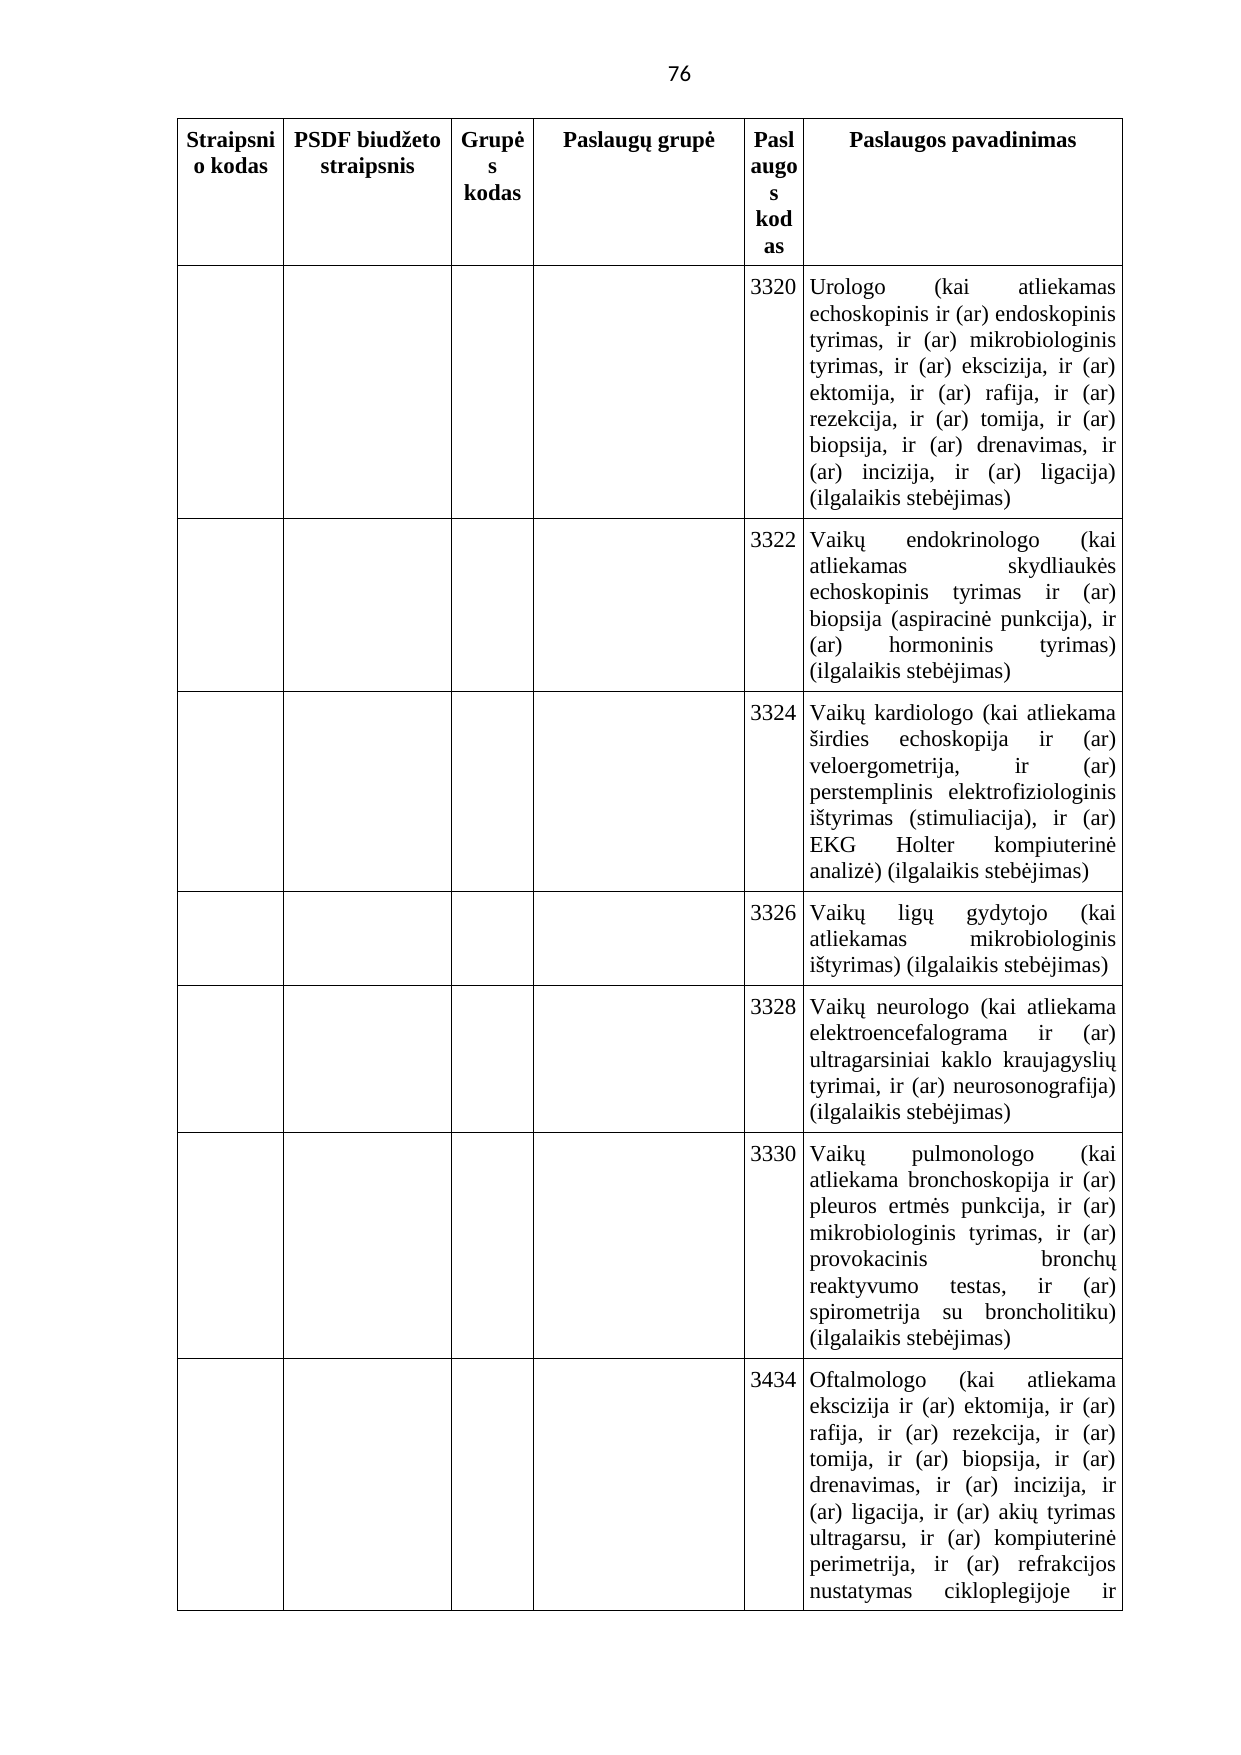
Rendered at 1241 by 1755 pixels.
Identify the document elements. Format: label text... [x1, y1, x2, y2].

table_header Paslaugos kodas [745, 119, 803, 265]
table_cell [178, 692, 283, 891]
table_cell [452, 266, 533, 517]
table_cell [178, 986, 283, 1132]
table_cell Vaikų kardiologo (kai atliekama širdies echoskopija ir (ar) veloergometrija, ir (ar) perstemplinis elektrofiziologinis ištyrimas (stimuliacija), ir (ar) EKG Holter kompiuterinė analizė) (ilgalaikis stebėjimas) [804, 692, 1122, 891]
table_header Grupės kodas [452, 119, 533, 265]
table_cell [284, 1359, 451, 1610]
table_cell [452, 692, 533, 891]
table_cell [534, 892, 744, 985]
table_cell 3320 [745, 266, 803, 517]
table_cell Vaikų endokrinologo (kai atliekamas skydliaukės echoskopinis tyrimas ir (ar) biopsija (aspiracinė punkcija), ir (ar) hormoninis tyrimas) (ilgalaikis stebėjimas) [804, 519, 1122, 691]
table_cell [284, 1133, 451, 1358]
table_cell [534, 266, 744, 517]
table_cell Vaikų pulmonologo (kai atliekama bronchoskopija ir (ar) pleuros ertmės punkcija, ir (ar) mikrobiologinis tyrimas, ir (ar) provokacinis bronchų reaktyvumo testas, ir (ar) spirometrija su broncholitiku) (ilgalaikis stebėjimas) [804, 1133, 1122, 1358]
table_cell Vaikų ligų gydytojo (kai atliekamas mikrobiologinis ištyrimas) (ilgalaikis stebėjimas) [804, 892, 1122, 985]
table_cell Vaikų neurologo (kai atliekama elektroencefalograma ir (ar) ultragarsiniai kaklo kraujagyslių tyrimai, ir (ar) neurosonografija) (ilgalaikis stebėjimas) [804, 986, 1122, 1132]
table_cell [284, 519, 451, 691]
table_cell [178, 1359, 283, 1610]
table_cell [452, 1359, 533, 1610]
table_cell [534, 986, 744, 1132]
table_cell [452, 986, 533, 1132]
table_cell [178, 892, 283, 985]
table_cell [284, 892, 451, 985]
table_cell [284, 692, 451, 891]
table_cell 3328 [745, 986, 803, 1132]
table_cell [284, 266, 451, 517]
table_header Paslaugų grupė [534, 119, 744, 265]
table_header Straipsnio kodas [178, 119, 283, 265]
table_header Paslaugos pavadinimas [804, 119, 1122, 265]
table_cell 3324 [745, 692, 803, 891]
table_cell [534, 692, 744, 891]
table_cell 3326 [745, 892, 803, 985]
table_cell [452, 519, 533, 691]
table_cell [178, 1133, 283, 1358]
table_cell [534, 1133, 744, 1358]
table_cell [452, 892, 533, 985]
table_cell [534, 1359, 744, 1610]
table_cell [534, 519, 744, 691]
table_cell Oftalmologo (kai atliekama ekscizija ir (ar) ektomija, ir (ar) rafija, ir (ar) rezekcija, ir (ar) tomija, ir (ar) biopsija, ir (ar) drenavimas, ir (ar) incizija, ir (ar) ligacija, ir (ar) akių tyrimas ultragarsu, ir (ar) kompiuterinė perimetrija, ir (ar) refrakcijos nustatymas cikloplegijoje ir [804, 1359, 1122, 1610]
table_cell [178, 519, 283, 691]
table_cell Urologo (kai atliekamas echoskopinis ir (ar) endoskopinis tyrimas, ir (ar) mikrobiologinis tyrimas, ir (ar) ekscizija, ir (ar) ektomija, ir (ar) rafija, ir (ar) rezekcija, ir (ar) tomija, ir (ar) biopsija, ir (ar) drenavimas, ir (ar) incizija, ir (ar) ligacija) (ilgalaikis stebėjimas) [804, 266, 1122, 517]
table_cell 3322 [745, 519, 803, 691]
table_cell 3434 [745, 1359, 803, 1610]
table_header PSDF biudžeto straipsnis [284, 119, 451, 265]
table_cell [178, 266, 283, 517]
table_cell [452, 1133, 533, 1358]
table_cell 3330 [745, 1133, 803, 1358]
table_cell [284, 986, 451, 1132]
